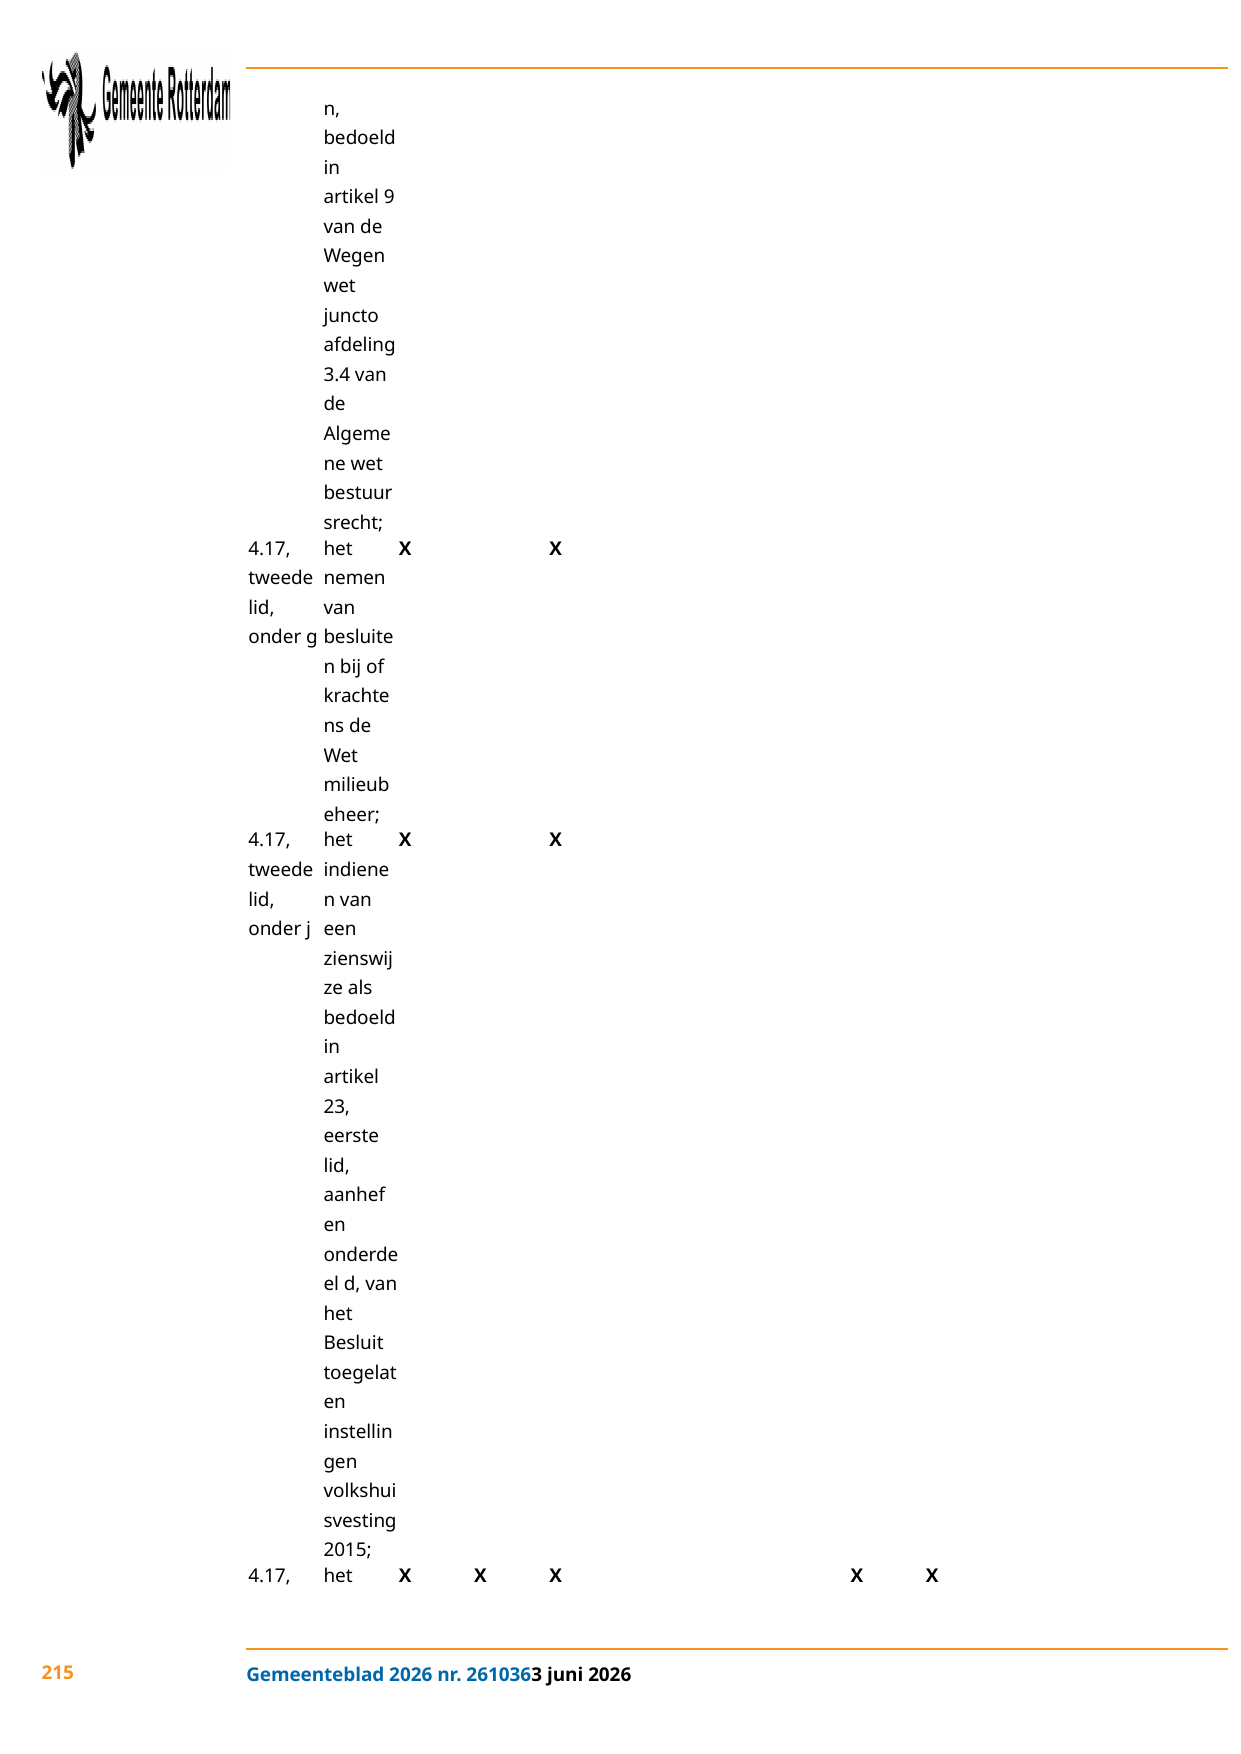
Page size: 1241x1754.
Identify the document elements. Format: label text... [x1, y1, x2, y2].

table_cell 4.17, tweede lid, onder j [248, 827, 323, 1562]
table_cell [1076, 1563, 1152, 1588]
table_cell [474, 535, 549, 827]
table_cell X [399, 827, 474, 1562]
table_cell [625, 1563, 700, 1588]
table_cell [625, 535, 700, 827]
table_cell [1001, 535, 1076, 827]
table_cell [248, 95, 323, 535]
table_cell [1001, 95, 1076, 535]
table_cell X [474, 1563, 549, 1588]
table_cell [700, 1563, 775, 1588]
table_cell het indienen van een zienswijze als bedoeld in artikel 23, eerste lid, aanhef en onderdeel d, van het Besluit toegelaten instellingen volkshuisvesting 2015; [323, 827, 398, 1562]
table_cell X [399, 1563, 474, 1588]
table_cell [850, 535, 926, 827]
table_cell X [549, 1563, 624, 1588]
table_cell [850, 827, 926, 1562]
table_cell X [549, 827, 624, 1562]
table_cell [1076, 95, 1152, 535]
table_cell het [323, 1563, 398, 1588]
table_cell het nemen van besluiten bij of krachtens de Wet milieubeheer; [323, 535, 398, 827]
table_cell [1076, 535, 1152, 827]
table_cell [474, 827, 549, 1562]
table_cell [775, 95, 850, 535]
table_cell [775, 1563, 850, 1588]
table_cell [625, 827, 700, 1562]
table_cell [850, 95, 926, 535]
table_cell X [850, 1563, 926, 1588]
table_cell [775, 827, 850, 1562]
table_cell [700, 95, 775, 535]
table_cell X [926, 1563, 1001, 1588]
table_cell [926, 827, 1001, 1562]
table_cell [399, 95, 474, 535]
table_cell [625, 95, 700, 535]
table_cell X [549, 535, 624, 827]
table_cell 4.17, [248, 1563, 323, 1588]
table_cell [775, 535, 850, 827]
table_cell [926, 95, 1001, 535]
table_cell [474, 95, 549, 535]
table_cell [926, 535, 1001, 827]
table_cell [1001, 827, 1076, 1562]
table_cell [700, 827, 775, 1562]
table_cell X [399, 535, 474, 827]
table_cell [1076, 827, 1152, 1562]
picture [41, 47, 231, 172]
table_cell n, bedoeld in artikel 9 van de Wegenwet juncto afdeling 3.4 van de Algemene wet bestuursrecht; [323, 95, 398, 535]
table_cell [700, 535, 775, 827]
table_cell [549, 95, 624, 535]
table_cell [1001, 1563, 1076, 1588]
table_cell 4.17, tweede lid, onder g [248, 535, 323, 827]
